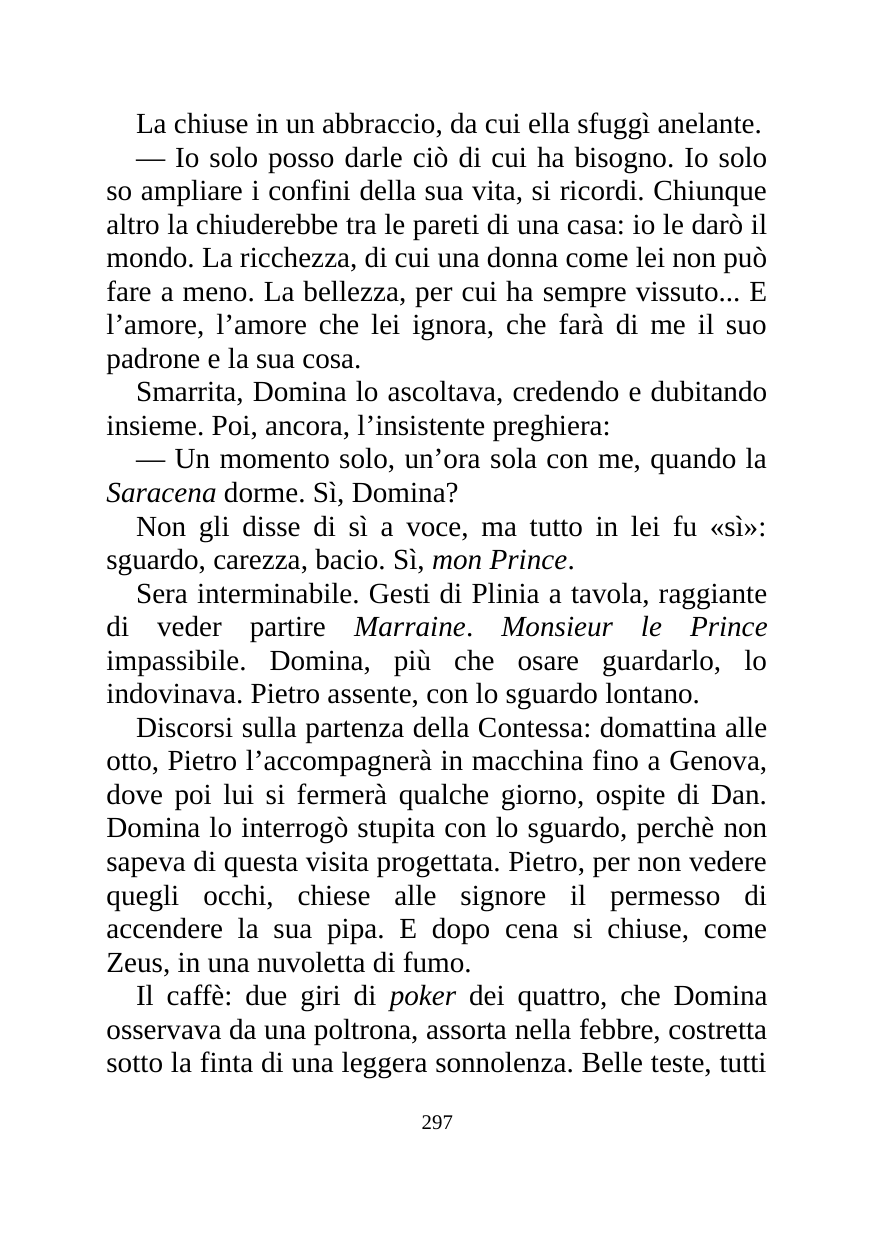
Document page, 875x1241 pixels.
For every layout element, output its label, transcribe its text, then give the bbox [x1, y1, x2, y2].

text Il caffè: due giri di poker dei quattro, che Domina osservava da una poltrona, assorta nella febbre, costretta sotto la finta di una leggera sonnolenza. Belle teste, tutti [106, 978, 768, 1079]
text Smarrita, Domina lo ascoltava, credendo e dubitando insieme. Poi, ancora, l’insistente preghiera: [106, 374, 768, 442]
text Discorsi sulla partenza della Contessa: domattina alle otto, Pietro l’accompagnerà in macchina fino a Genova, dove poi lui si fermerà qualche giorno, ospite di Dan. Domina lo interrogò stupita con lo sguardo, perchè non sapeva di questa visita progettata. Pietro, per non vedere quegli occhi, chiese alle signore il permesso di accendere la sua pipa. E dopo cena si chiuse, come Zeus, in una nuvoletta di fumo. [106, 710, 768, 978]
text Non gli disse di sì a voce, ma tutto in lei fu «sì»: sguardo, carezza, bacio. Sì, mon Prince. [106, 509, 768, 576]
text — Io solo posso darle ciò di cui ha bisogno. Io solo so ampliare i confini della sua vita, si ricordi. Chiunque altro la chiuderebbe tra le pareti di una casa: io le darò il mondo. La ricchezza, di cui una donna come lei non può fare a meno. La bellezza, per cui ha sempre vissuto... E l’amore, l’amore che lei ignora, che farà di me il suo padrone e la sua cosa. [106, 140, 768, 374]
text — Un momento solo, un’ora sola con me, quando la Saracena dorme. Sì, Domina? [106, 442, 768, 509]
text La chiuse in un abbraccio, da cui ella sfuggì anelante. [106, 106, 768, 140]
text Sera interminabile. Gesti di Plinia a tavola, raggiante di veder partire Marraine. Monsieur le Prince impassibile. Domina, più che osare guardarlo, lo indovinava. Pietro assente, con lo sguardo lontano. [106, 576, 768, 710]
